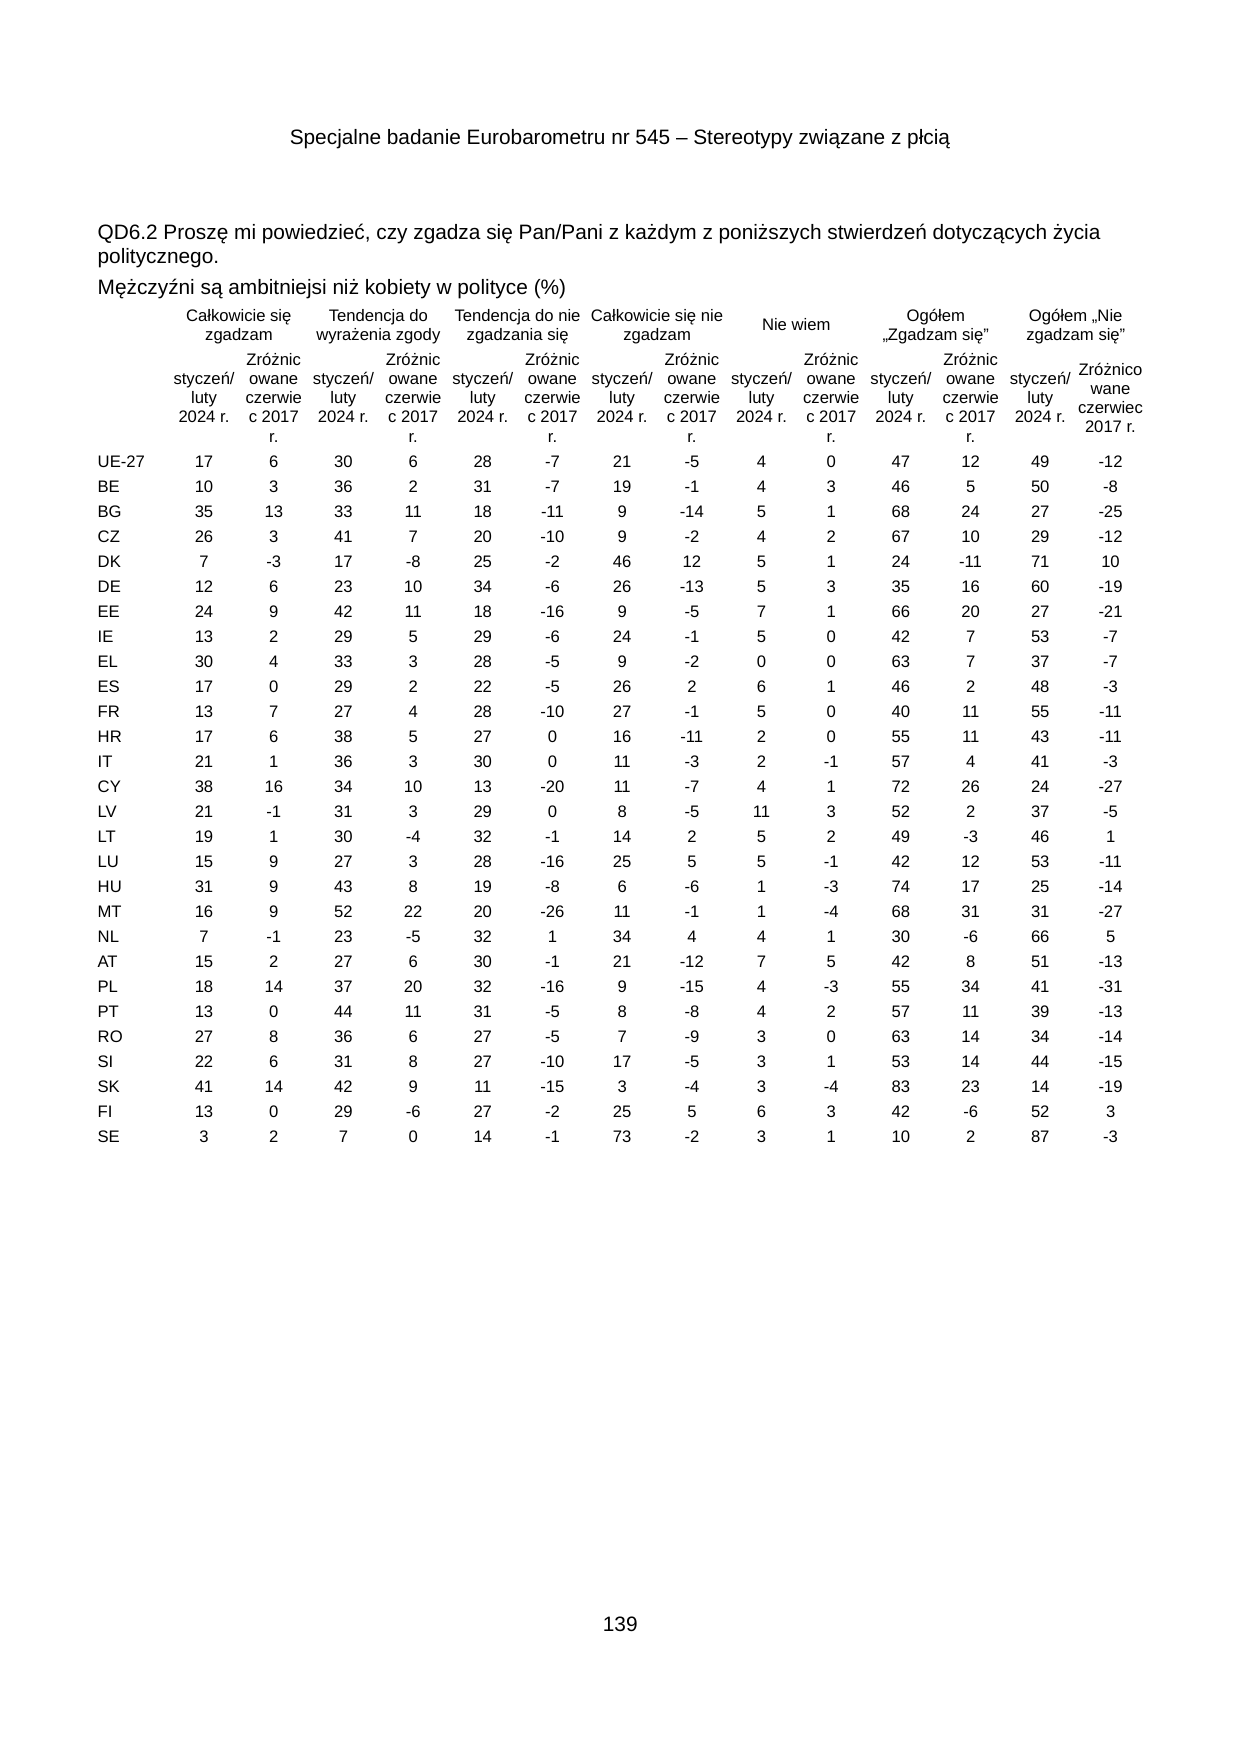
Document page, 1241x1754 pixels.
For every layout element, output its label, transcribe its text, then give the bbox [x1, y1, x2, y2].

table_cell 14 [239, 974, 308, 998]
table_cell 9 [587, 599, 657, 623]
table_cell 11 [936, 699, 1005, 723]
table_cell HU [95, 874, 169, 898]
table_cell 3 [239, 474, 308, 498]
table_cell 24 [587, 624, 657, 648]
table_cell 44 [1005, 1049, 1075, 1073]
table_cell FR [95, 699, 169, 723]
table_cell SE [95, 1124, 169, 1148]
table_cell 20 [936, 599, 1005, 623]
table_cell -1 [657, 699, 726, 723]
table_cell 7 [378, 524, 448, 548]
table_cell -25 [1075, 499, 1146, 523]
table_cell 0 [796, 449, 866, 473]
table_cell 13 [169, 699, 239, 723]
table_cell Całkowicie się zgadzam [169, 303, 308, 347]
table_cell 46 [866, 674, 936, 698]
table_cell 5 [726, 699, 796, 723]
table_cell 4 [726, 474, 796, 498]
table_cell -11 [1075, 724, 1146, 748]
table_cell 53 [1005, 624, 1075, 648]
table_cell 11 [378, 599, 448, 623]
table_cell -3 [1075, 1124, 1146, 1148]
table_cell 5 [726, 499, 796, 523]
table_cell 7 [169, 924, 239, 948]
table_cell 41 [308, 524, 378, 548]
table_cell 40 [866, 699, 936, 723]
table_cell 4 [726, 449, 796, 473]
table_header QD6.2 Proszę mi powiedzieć, czy zgadza się Pan/Pani z każdym z poniższych stwierdzeń dotyczących życia politycznego. [95, 217, 1146, 270]
table_cell -15 [518, 1074, 587, 1098]
table_cell 32 [448, 974, 517, 998]
table_cell 3 [378, 749, 448, 773]
table_cell 9 [587, 524, 657, 548]
table_cell 3 [796, 1099, 866, 1123]
table_cell 5 [378, 624, 448, 648]
table_cell 30 [448, 949, 517, 973]
table_cell 4 [726, 999, 796, 1023]
table_cell 3 [378, 649, 448, 673]
table_cell 49 [1005, 449, 1075, 473]
table_cell BG [95, 499, 169, 523]
table_cell 18 [448, 499, 517, 523]
table_cell 5 [796, 949, 866, 973]
table_cell 4 [726, 974, 796, 998]
table_cell -7 [1075, 624, 1146, 648]
table_cell Ogółem „Zgadzam się” [866, 303, 1005, 347]
table_cell 6 [726, 1099, 796, 1123]
table_cell 11 [378, 999, 448, 1023]
table_cell 29 [308, 624, 378, 648]
table_cell 2 [239, 1124, 308, 1148]
table_cell 0 [239, 999, 308, 1023]
table_cell 18 [169, 974, 239, 998]
table_cell 20 [378, 974, 448, 998]
table_cell -1 [518, 949, 587, 973]
table_cell 2 [726, 724, 796, 748]
table_cell 3 [726, 1024, 796, 1048]
table_cell 11 [936, 999, 1005, 1023]
table_cell -14 [657, 499, 726, 523]
table_cell -4 [378, 824, 448, 848]
table_cell 13 [169, 999, 239, 1023]
table_cell 26 [587, 674, 657, 698]
table_cell -5 [518, 649, 587, 673]
table_cell -1 [657, 624, 726, 648]
table_cell 27 [308, 849, 378, 873]
table_cell 3 [169, 1124, 239, 1148]
table_cell 17 [169, 724, 239, 748]
table_cell 53 [866, 1049, 936, 1073]
table_cell -6 [936, 1099, 1005, 1123]
table_cell 27 [448, 1099, 517, 1123]
table_cell 49 [866, 824, 936, 848]
table_cell 3 [239, 524, 308, 548]
table_cell 24 [169, 599, 239, 623]
table_cell 52 [866, 799, 936, 823]
table_cell 16 [936, 574, 1005, 598]
table_cell 10 [936, 524, 1005, 548]
table_cell 0 [518, 749, 587, 773]
table_cell -19 [1075, 574, 1146, 598]
table_cell 15 [169, 849, 239, 873]
table_cell 6 [239, 574, 308, 598]
table_cell 2 [936, 1124, 1005, 1148]
table_cell 22 [448, 674, 517, 698]
table_cell -27 [1075, 899, 1146, 923]
table_cell styczeń/luty 2024 r. [448, 347, 517, 448]
table_cell 6 [378, 1024, 448, 1048]
table_cell 5 [657, 849, 726, 873]
table_cell 33 [308, 499, 378, 523]
table_cell 9 [587, 499, 657, 523]
table_cell -7 [657, 774, 726, 798]
table_cell Zróżnicowane czerwiec 2017 r. [518, 347, 587, 448]
table_cell 14 [1005, 1074, 1075, 1098]
table_cell 1 [796, 549, 866, 573]
table_cell -7 [518, 474, 587, 498]
table_cell 1 [796, 1124, 866, 1148]
table_cell 0 [796, 724, 866, 748]
table_cell 53 [1005, 849, 1075, 873]
table_cell Ogółem „Nie zgadzam się” [1005, 303, 1146, 347]
table_cell 47 [866, 449, 936, 473]
table_cell Zróżnicowane czerwiec 2017 r. [239, 347, 308, 448]
table_cell 68 [866, 499, 936, 523]
table_cell -15 [657, 974, 726, 998]
table_cell 10 [866, 1124, 936, 1148]
table_cell -5 [657, 599, 726, 623]
table_cell 1 [239, 749, 308, 773]
table_cell Zróżnicowane czerwiec 2017 r. [378, 347, 448, 448]
table_cell 1 [796, 1049, 866, 1073]
table_cell 29 [308, 674, 378, 698]
table_cell 57 [866, 749, 936, 773]
table_cell CZ [95, 524, 169, 548]
table_cell 31 [308, 1049, 378, 1073]
table_cell 8 [587, 999, 657, 1023]
table_cell 60 [1005, 574, 1075, 598]
table_cell 0 [796, 699, 866, 723]
table_cell 19 [169, 824, 239, 848]
table_cell 1 [239, 824, 308, 848]
table_cell -3 [239, 549, 308, 573]
table_cell -26 [518, 899, 587, 923]
table_cell 43 [1005, 724, 1075, 748]
table_cell 36 [308, 474, 378, 498]
table_cell ES [95, 674, 169, 698]
table_cell 0 [726, 649, 796, 673]
table_cell 10 [378, 774, 448, 798]
table_cell 5 [726, 549, 796, 573]
table_cell 12 [936, 849, 1005, 873]
table_cell 30 [448, 749, 517, 773]
table_cell -5 [378, 924, 448, 948]
table_cell 20 [448, 899, 517, 923]
table_cell 3 [378, 799, 448, 823]
table_cell 31 [308, 799, 378, 823]
table_cell 5 [726, 824, 796, 848]
table_cell -19 [1075, 1074, 1146, 1098]
table_cell -31 [1075, 974, 1146, 998]
table_cell 28 [448, 699, 517, 723]
table_cell 21 [169, 799, 239, 823]
table_cell -12 [1075, 524, 1146, 548]
table_cell -20 [518, 774, 587, 798]
table_cell 8 [239, 1024, 308, 1048]
table_cell 1 [1075, 824, 1146, 848]
table_cell IE [95, 624, 169, 648]
table_cell 26 [936, 774, 1005, 798]
table_cell 14 [448, 1124, 517, 1148]
table_cell 7 [239, 699, 308, 723]
table_cell -13 [1075, 949, 1146, 973]
table_cell -13 [657, 574, 726, 598]
table_cell 11 [378, 499, 448, 523]
table_cell styczeń/luty 2024 r. [726, 347, 796, 448]
table_cell -5 [657, 1049, 726, 1073]
table_cell -2 [657, 649, 726, 673]
table_cell PL [95, 974, 169, 998]
table_cell 3 [726, 1074, 796, 1098]
table_cell Tendencja do nie zgadzania się [448, 303, 587, 347]
table_cell 12 [936, 449, 1005, 473]
table_cell 34 [587, 924, 657, 948]
table_cell IT [95, 749, 169, 773]
table_cell -1 [796, 749, 866, 773]
table_cell -1 [657, 474, 726, 498]
table_cell 26 [169, 524, 239, 548]
table_cell 23 [308, 924, 378, 948]
table_cell 1 [796, 924, 866, 948]
table_cell 7 [936, 624, 1005, 648]
table_cell -1 [239, 924, 308, 948]
table_cell 2 [796, 824, 866, 848]
table_cell -3 [1075, 749, 1146, 773]
table_cell SI [95, 1049, 169, 1073]
table_cell 1 [796, 499, 866, 523]
table_cell 6 [378, 949, 448, 973]
table_cell 55 [866, 974, 936, 998]
table_cell Zróżnicowane czerwiec 2017 r. [657, 347, 726, 448]
table_cell -5 [518, 674, 587, 698]
table_cell 3 [378, 849, 448, 873]
table_cell 42 [308, 1074, 378, 1098]
table_cell 21 [587, 449, 657, 473]
table_cell 27 [448, 1024, 517, 1048]
table_cell 42 [866, 1099, 936, 1123]
table_cell 5 [657, 1099, 726, 1123]
table_cell 4 [657, 924, 726, 948]
table_cell 9 [239, 899, 308, 923]
table_cell 9 [378, 1074, 448, 1098]
table_cell 1 [796, 599, 866, 623]
table_cell 3 [726, 1124, 796, 1148]
table_cell 42 [866, 624, 936, 648]
table_cell AT [95, 949, 169, 973]
table_cell 30 [866, 924, 936, 948]
table_cell 31 [448, 999, 517, 1023]
table_cell 23 [308, 574, 378, 598]
table_cell -13 [1075, 999, 1146, 1023]
table_cell 20 [448, 524, 517, 548]
table_cell 11 [587, 899, 657, 923]
table_cell 42 [866, 849, 936, 873]
table_cell 14 [936, 1049, 1005, 1073]
table_cell 28 [448, 649, 517, 673]
table_cell 6 [239, 724, 308, 748]
table_cell 25 [587, 1099, 657, 1123]
table_cell 0 [518, 799, 587, 823]
table_cell 16 [587, 724, 657, 748]
table_cell -7 [518, 449, 587, 473]
table_cell 0 [796, 649, 866, 673]
table_cell LT [95, 824, 169, 848]
table_cell 8 [936, 949, 1005, 973]
table_cell -3 [1075, 674, 1146, 698]
table_cell UE-27 [95, 449, 169, 473]
table_cell 11 [587, 749, 657, 773]
table_cell 2 [936, 799, 1005, 823]
table_cell Nie wiem [726, 303, 866, 347]
table_cell 17 [308, 549, 378, 573]
table_cell DK [95, 549, 169, 573]
table_cell styczeń/luty 2024 r. [169, 347, 239, 448]
table_cell 87 [1005, 1124, 1075, 1148]
table_cell -16 [518, 599, 587, 623]
table_cell -5 [657, 799, 726, 823]
table_cell 72 [866, 774, 936, 798]
table_cell 2 [239, 949, 308, 973]
table_cell 28 [448, 849, 517, 873]
table_cell 7 [936, 649, 1005, 673]
table_cell -8 [1075, 474, 1146, 498]
table_cell 7 [726, 949, 796, 973]
table_cell 27 [587, 699, 657, 723]
table_cell -12 [1075, 449, 1146, 473]
table_cell 2 [657, 824, 726, 848]
table_cell LU [95, 849, 169, 873]
table_cell -8 [657, 999, 726, 1023]
table_cell -21 [1075, 599, 1146, 623]
table_cell 17 [169, 674, 239, 698]
table_cell 25 [448, 549, 517, 573]
table_cell PT [95, 999, 169, 1023]
table_cell 16 [239, 774, 308, 798]
table_cell 22 [378, 899, 448, 923]
table_cell 29 [448, 799, 517, 823]
table_cell -6 [518, 574, 587, 598]
table_cell 67 [866, 524, 936, 548]
table_cell 24 [866, 549, 936, 573]
table_cell 33 [308, 649, 378, 673]
table_cell 23 [936, 1074, 1005, 1098]
table_cell 3 [1075, 1099, 1146, 1123]
table_cell 52 [1005, 1099, 1075, 1123]
table_cell 4 [378, 699, 448, 723]
table_cell -1 [796, 849, 866, 873]
table_cell 5 [378, 724, 448, 748]
table_cell 9 [239, 849, 308, 873]
table_cell 38 [308, 724, 378, 748]
table_cell 42 [866, 949, 936, 973]
table_cell 19 [448, 874, 517, 898]
table_cell 8 [587, 799, 657, 823]
table_cell 66 [1005, 924, 1075, 948]
table_cell Zróżnicowane czerwiec 2017 r. [936, 347, 1005, 448]
table_cell 22 [169, 1049, 239, 1073]
table_cell 55 [866, 724, 936, 748]
table_cell 37 [1005, 649, 1075, 673]
table_cell -1 [239, 799, 308, 823]
table_cell 3 [796, 474, 866, 498]
table_cell 14 [587, 824, 657, 848]
table_cell 4 [726, 774, 796, 798]
table_cell -8 [518, 874, 587, 898]
table_cell 48 [1005, 674, 1075, 698]
table_cell SK [95, 1074, 169, 1098]
table_cell 12 [657, 549, 726, 573]
table_cell BE [95, 474, 169, 498]
table_cell 27 [448, 1049, 517, 1073]
table_cell 31 [169, 874, 239, 898]
table_cell 27 [1005, 499, 1075, 523]
table_cell 3 [587, 1074, 657, 1098]
table_cell 9 [239, 874, 308, 898]
table_cell 13 [239, 499, 308, 523]
table_cell 29 [1005, 524, 1075, 548]
table_cell -9 [657, 1024, 726, 1048]
table_cell 35 [866, 574, 936, 598]
table_cell 5 [726, 624, 796, 648]
table_cell 27 [308, 699, 378, 723]
table_cell 63 [866, 1024, 936, 1048]
table_cell 11 [587, 774, 657, 798]
table_cell -6 [378, 1099, 448, 1123]
table_cell 0 [518, 724, 587, 748]
table_cell -3 [936, 824, 1005, 848]
table_cell -11 [1075, 699, 1146, 723]
table_cell Mężczyźni są ambitniejsi niż kobiety w polityce (%) [95, 270, 1146, 303]
table_cell 51 [1005, 949, 1075, 973]
table_cell 39 [1005, 999, 1075, 1023]
table_cell -10 [518, 524, 587, 548]
table_cell 8 [378, 1049, 448, 1073]
table_cell 4 [936, 749, 1005, 773]
table_cell 6 [239, 449, 308, 473]
table_cell 41 [169, 1074, 239, 1098]
table_cell 0 [796, 1024, 866, 1048]
table_cell -5 [518, 1024, 587, 1048]
table_cell -11 [657, 724, 726, 748]
table_cell Zróżnicowane czerwiec 2017 r. [1075, 347, 1146, 448]
table_cell -27 [1075, 774, 1146, 798]
table_cell Całkowicie się nie zgadzam [587, 303, 726, 347]
table_cell 27 [308, 949, 378, 973]
table_cell -15 [1075, 1049, 1146, 1073]
table_cell 27 [448, 724, 517, 748]
table_cell 7 [726, 599, 796, 623]
table_cell 17 [169, 449, 239, 473]
table_cell EE [95, 599, 169, 623]
table_cell -16 [518, 849, 587, 873]
table_cell 17 [936, 874, 1005, 898]
table_cell 4 [726, 524, 796, 548]
table_cell 52 [308, 899, 378, 923]
table_cell -6 [518, 624, 587, 648]
table_cell 4 [239, 649, 308, 673]
table_cell 11 [936, 724, 1005, 748]
table_cell 36 [308, 1024, 378, 1048]
table_cell 28 [448, 449, 517, 473]
table_cell 3 [726, 1049, 796, 1073]
table_cell 43 [308, 874, 378, 898]
table_cell styczeń/luty 2024 r. [587, 347, 657, 448]
table_cell 41 [1005, 974, 1075, 998]
table_cell 6 [587, 874, 657, 898]
table_cell 2 [796, 524, 866, 548]
table_cell -10 [518, 699, 587, 723]
table_cell -10 [518, 1049, 587, 1073]
table_cell 1 [726, 899, 796, 923]
table_cell 0 [239, 674, 308, 698]
table_cell 26 [587, 574, 657, 598]
table_cell 1 [796, 774, 866, 798]
table_cell FI [95, 1099, 169, 1123]
table_cell -11 [518, 499, 587, 523]
table_cell 34 [448, 574, 517, 598]
table_cell 11 [448, 1074, 517, 1098]
table_cell -6 [936, 924, 1005, 948]
table_cell 31 [936, 899, 1005, 923]
table_cell 46 [866, 474, 936, 498]
table_cell 2 [796, 999, 866, 1023]
table_cell [95, 347, 169, 448]
table_cell 27 [169, 1024, 239, 1048]
table_cell 46 [587, 549, 657, 573]
table_cell -1 [518, 1124, 587, 1148]
table_cell 16 [169, 899, 239, 923]
table_cell 10 [1075, 549, 1146, 573]
table_cell 34 [308, 774, 378, 798]
table_cell Zróżnicowane czerwiec 2017 r. [796, 347, 866, 448]
table_cell 2 [726, 749, 796, 773]
table_cell 34 [936, 974, 1005, 998]
table_cell 12 [169, 574, 239, 598]
table_cell 6 [239, 1049, 308, 1073]
table_cell -8 [378, 549, 448, 573]
table_cell -3 [796, 974, 866, 998]
table_cell 3 [796, 799, 866, 823]
table_cell CY [95, 774, 169, 798]
table_cell 38 [169, 774, 239, 798]
table_cell 46 [1005, 824, 1075, 848]
table_cell 17 [587, 1049, 657, 1073]
table_cell 36 [308, 749, 378, 773]
table_cell 14 [239, 1074, 308, 1098]
table_cell DE [95, 574, 169, 598]
table_cell -16 [518, 974, 587, 998]
table_cell EL [95, 649, 169, 673]
table_cell -2 [518, 1099, 587, 1123]
table_cell NL [95, 924, 169, 948]
table_cell 19 [587, 474, 657, 498]
table_cell 41 [1005, 749, 1075, 773]
table_cell 21 [169, 749, 239, 773]
table_cell 25 [1005, 874, 1075, 898]
table_cell 5 [936, 474, 1005, 498]
table_cell 1 [726, 874, 796, 898]
table_cell 2 [378, 674, 448, 698]
table_cell 83 [866, 1074, 936, 1098]
table_cell -14 [1075, 874, 1146, 898]
table_cell Tendencja do wyrażenia zgody [308, 303, 448, 347]
table_cell 55 [1005, 699, 1075, 723]
table_cell 6 [378, 449, 448, 473]
table_cell 13 [448, 774, 517, 798]
table_cell 18 [448, 599, 517, 623]
table_cell MT [95, 899, 169, 923]
table_cell -5 [657, 449, 726, 473]
table_cell -2 [518, 549, 587, 573]
table_cell 63 [866, 649, 936, 673]
table_cell 5 [1075, 924, 1146, 948]
table_cell 30 [308, 449, 378, 473]
table_cell 10 [169, 474, 239, 498]
table_cell 32 [448, 824, 517, 848]
table_cell 66 [866, 599, 936, 623]
table_cell -2 [657, 1124, 726, 1148]
table_cell 14 [936, 1024, 1005, 1048]
table_cell 7 [308, 1124, 378, 1148]
table_cell -12 [657, 949, 726, 973]
table_cell 73 [587, 1124, 657, 1148]
table_cell 2 [378, 474, 448, 498]
table_cell 1 [518, 924, 587, 948]
table_cell styczeń/luty 2024 r. [308, 347, 378, 448]
table_cell 25 [587, 849, 657, 873]
table_cell 42 [308, 599, 378, 623]
table_cell LV [95, 799, 169, 823]
table_cell 5 [726, 574, 796, 598]
table_cell 35 [169, 499, 239, 523]
table_cell 9 [239, 599, 308, 623]
table_cell 1 [796, 674, 866, 698]
table_cell 13 [169, 1099, 239, 1123]
table_cell styczeń/luty 2024 r. [866, 347, 936, 448]
table_cell RO [95, 1024, 169, 1048]
table_cell 15 [169, 949, 239, 973]
table_cell 21 [587, 949, 657, 973]
table_cell 71 [1005, 549, 1075, 573]
table_cell -5 [518, 999, 587, 1023]
table_cell HR [95, 724, 169, 748]
table_cell -11 [1075, 849, 1146, 873]
table_cell -6 [657, 874, 726, 898]
table_cell 2 [657, 674, 726, 698]
table_cell 74 [866, 874, 936, 898]
table_cell -11 [936, 549, 1005, 573]
table_cell -4 [796, 899, 866, 923]
table_cell 30 [308, 824, 378, 848]
table_cell -2 [657, 524, 726, 548]
table_cell 7 [587, 1024, 657, 1048]
table_cell 68 [866, 899, 936, 923]
table_cell 9 [587, 649, 657, 673]
table_cell -5 [1075, 799, 1146, 823]
table_cell styczeń/luty 2024 r. [1005, 347, 1075, 448]
table_cell 44 [308, 999, 378, 1023]
table_cell 9 [587, 974, 657, 998]
table_cell -3 [657, 749, 726, 773]
table_cell 29 [308, 1099, 378, 1123]
table_cell [95, 303, 169, 347]
table_cell -1 [657, 899, 726, 923]
table_cell 7 [169, 549, 239, 573]
table_cell 37 [308, 974, 378, 998]
table_cell 24 [1005, 774, 1075, 798]
table_cell 30 [169, 649, 239, 673]
table_cell 2 [239, 624, 308, 648]
table_cell 37 [1005, 799, 1075, 823]
table_cell 3 [796, 574, 866, 598]
table_cell 2 [936, 674, 1005, 698]
table_cell 8 [378, 874, 448, 898]
table_cell 31 [448, 474, 517, 498]
table_cell 0 [239, 1099, 308, 1123]
table_cell 11 [726, 799, 796, 823]
table_cell -4 [657, 1074, 726, 1098]
table_cell 50 [1005, 474, 1075, 498]
table_cell 34 [1005, 1024, 1075, 1048]
table_cell 4 [726, 924, 796, 948]
table_cell 31 [1005, 899, 1075, 923]
table_cell 10 [378, 574, 448, 598]
table_cell 29 [448, 624, 517, 648]
table_cell 5 [726, 849, 796, 873]
table_cell -14 [1075, 1024, 1146, 1048]
table_cell -7 [1075, 649, 1146, 673]
table_cell 24 [936, 499, 1005, 523]
table_cell 0 [796, 624, 866, 648]
table_cell -4 [796, 1074, 866, 1098]
table_cell 0 [378, 1124, 448, 1148]
table_cell -3 [796, 874, 866, 898]
table_cell 32 [448, 924, 517, 948]
table_cell 13 [169, 624, 239, 648]
table_cell 6 [726, 674, 796, 698]
table_cell -1 [518, 824, 587, 848]
table_cell 27 [1005, 599, 1075, 623]
table_cell 57 [866, 999, 936, 1023]
